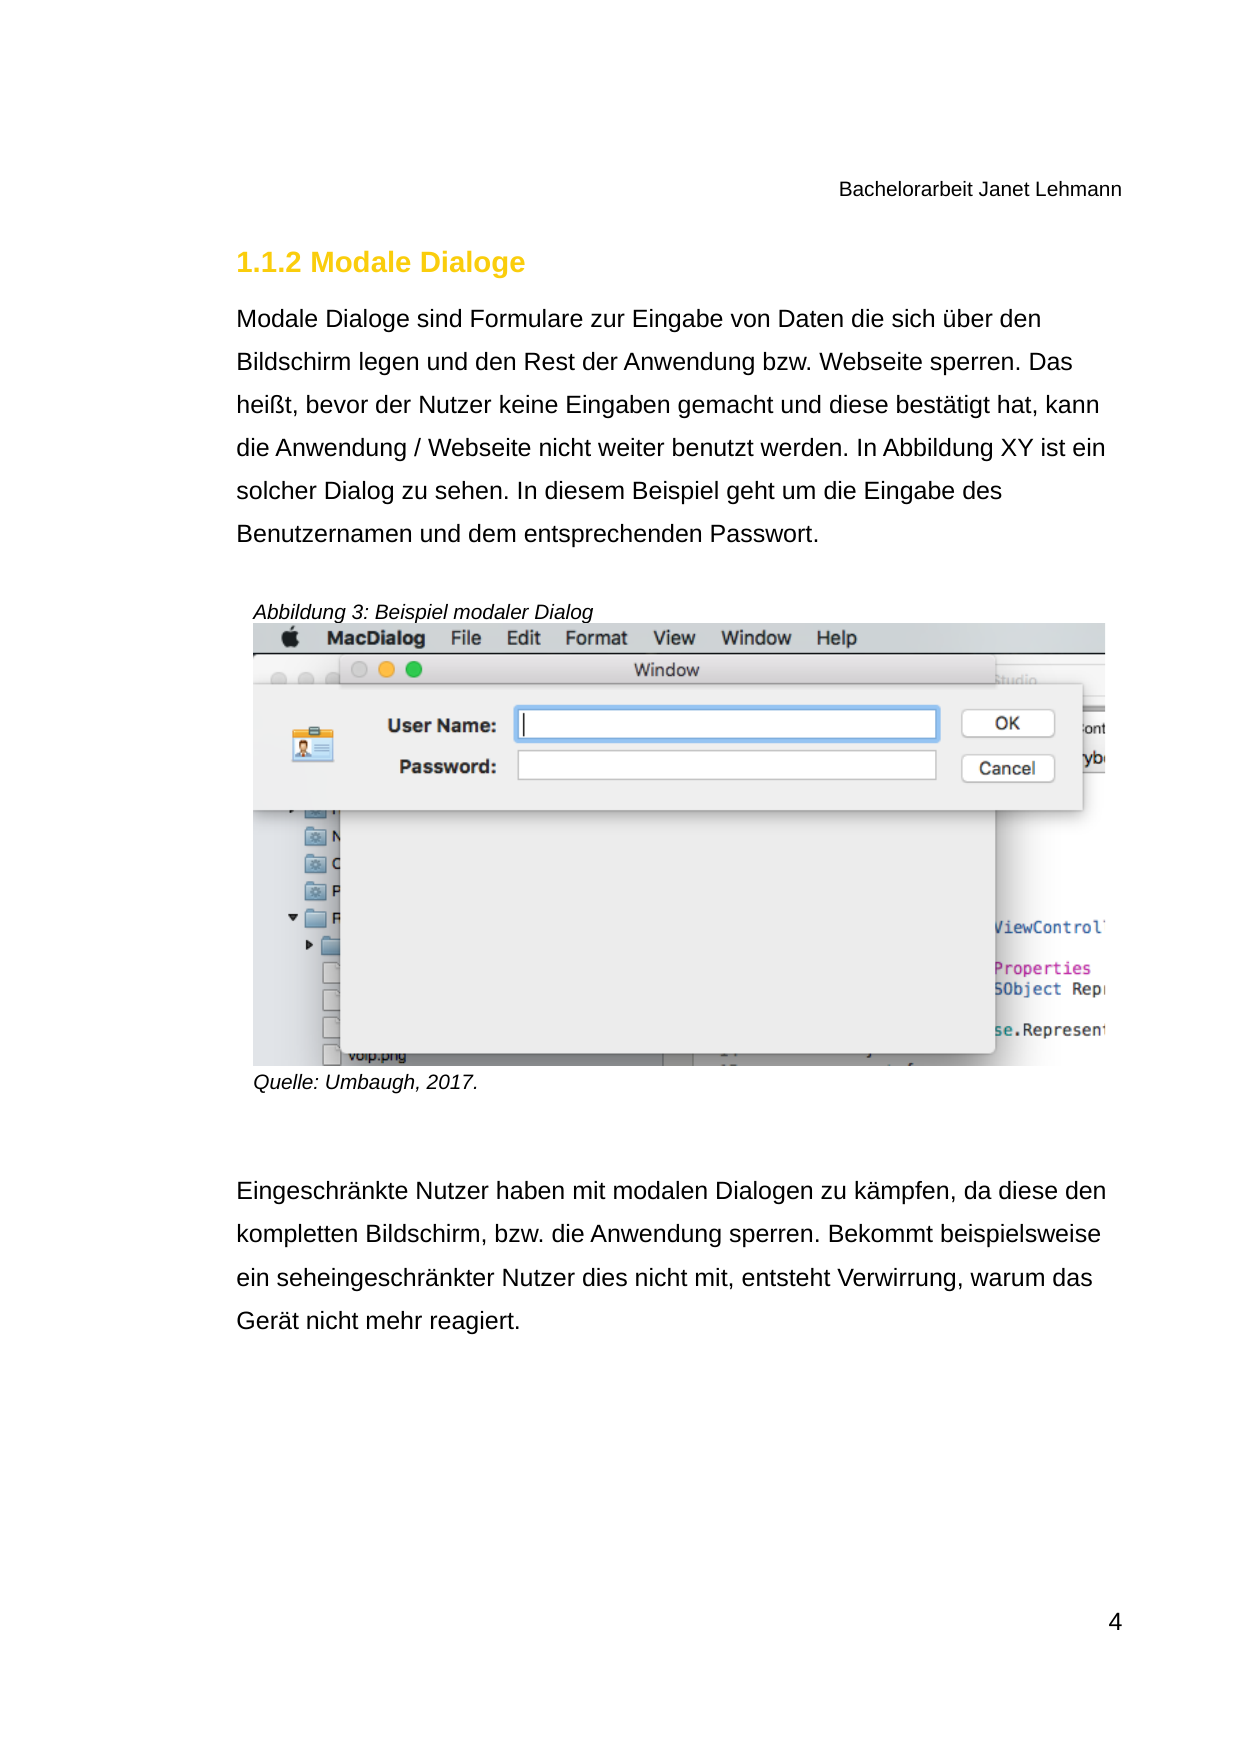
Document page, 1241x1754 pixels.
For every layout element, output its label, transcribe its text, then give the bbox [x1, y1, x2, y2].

picture [253, 623, 1106, 1066]
text Quelle: Umbaugh, 2017. [253, 1066, 1105, 1094]
text Abbildung 3: Beispiel modaler Dialog [253, 600, 1105, 623]
subtitle Modale Dialoge [236, 245, 1122, 279]
text [253, 587, 1105, 600]
text Eingeschränkte Nutzer haben mit modalen Dialogen zu kämpfen, da diese den kompletten Bildschirm, bzw. die Anwendung sperren. Bekommt beispielsweise ein seheingeschränkter Nutzer dies nicht mit, entsteht Verwirrung, warum das Gerät nicht mehr reagiert. [236, 1176, 1122, 1334]
text Modale Dialoge sind Formulare zur Eingabe von Daten die sich über den Bildschirm legen und den Rest der Anwendung bzw. Webseite sperren. Das heißt, bevor der Nutzer keine Eingaben gemacht und diese bestätigt hat, kann die Anwendung / Webseite nicht weiter benutzt werden. In Abbildung XY ist ein solcher Dialog zu sehen. In diesem Beispiel geht um die Eingabe des Benutzernamen und dem entsprechenden Passwort. [236, 304, 1122, 548]
